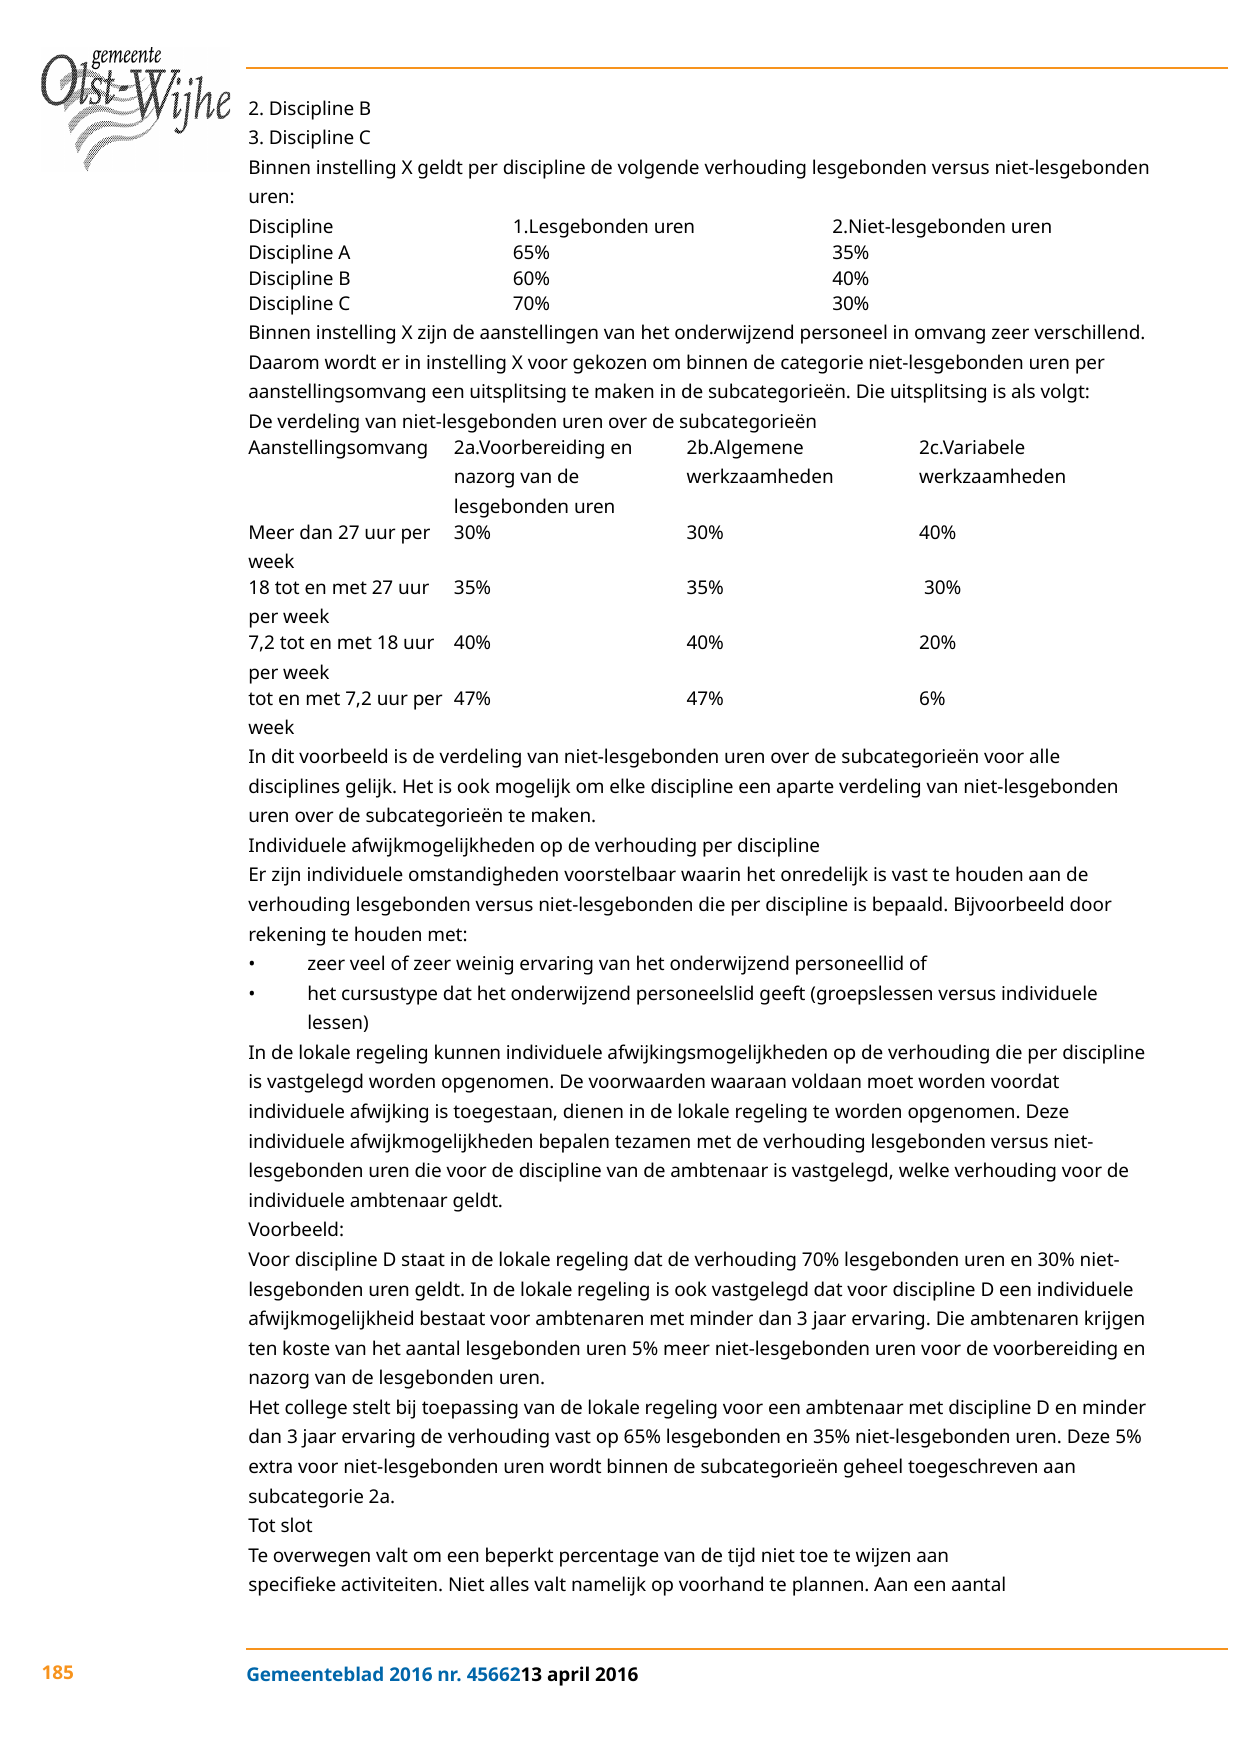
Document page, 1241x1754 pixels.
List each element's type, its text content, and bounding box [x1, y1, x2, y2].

table_header De verdeling van niet-lesgebonden uren over de subcategorieën [248, 408, 1152, 434]
table_cell 40% [919, 519, 1152, 574]
table_cell 35% [832, 239, 1152, 265]
table_cell 2a.Voorbereiding en nazorg van de lesgebonden uren [454, 434, 686, 519]
table_cell 47% [454, 685, 686, 740]
table_cell Discipline C [248, 290, 513, 316]
text Te overwegen valt om een beperkt percentage van de tijd niet toe te wijzen aan [248, 1542, 1152, 1568]
table_header Discipline [248, 213, 513, 239]
table_cell 30% [832, 290, 1152, 316]
table_cell 65% [513, 239, 832, 265]
text Binnen instelling X zijn de aanstellingen van het onderwijzend personeel in omvang zeer verschillend. Daarom wordt er in instelling X voor gekozen om binnen de categorie niet-lesgebonden uren per aanstellingsomvang een uitsplitsing te maken in de subcategorieën. Die uitsplitsing is als volgt: [248, 319, 1152, 404]
text 2. Discipline B [248, 95, 1152, 121]
text Er zijn individuele omstandigheden voorstelbaar waarin het onredelijk is vast te houden aan de verhouding lesgebonden versus niet-lesgebonden die per discipline is bepaald. Bijvoorbeeld door rekening te houden met: [248, 862, 1152, 947]
picture [41, 47, 231, 172]
list zeer veel of zeer weinig ervaring van het onderwijzend personeellid of [248, 950, 1152, 976]
table_cell 30% [686, 519, 919, 574]
text 3. Discipline C [248, 124, 1152, 150]
table_cell Aanstellingsomvang [248, 434, 454, 519]
list het cursustype dat het onderwijzend personeelslid geeft (groepslessen versus individuele lessen) [248, 980, 1152, 1035]
text specifieke activiteiten. Niet alles valt namelijk op voorhand te plannen. Aan een aantal [248, 1572, 1152, 1597]
text In dit voorbeeld is de verdeling van niet-lesgebonden uren over de subcategorieën voor alle disciplines gelijk. Het is ook mogelijk om elke discipline een aparte verdeling van niet-lesgebonden uren over de subcategorieën te maken. [248, 743, 1152, 828]
table_cell 70% [513, 290, 832, 316]
table_cell 20% [919, 630, 1152, 685]
table_cell 40% [454, 630, 686, 685]
text Het college stelt bij toepassing van de lokale regeling voor een ambtenaar met discipline D en minder dan 3 jaar ervaring de verhouding vast op 65% lesgebonden en 35% niet-lesgebonden uren. Deze 5% extra voor niet-lesgebonden uren wordt binnen de subcategorieën geheel toegeschreven aan subcategorie 2a. [248, 1394, 1152, 1509]
table_cell 40% [832, 265, 1152, 290]
text Binnen instelling X geldt per discipline de volgende verhouding lesgebonden versus niet-lesgebonden uren: [248, 154, 1152, 209]
text Tot slot [248, 1512, 1152, 1538]
table_cell 35% [686, 574, 919, 629]
table_cell Discipline A [248, 239, 513, 265]
table_cell tot en met 7,2 uur per week [248, 685, 454, 740]
text In de lokale regeling kunnen individuele afwijkingsmogelijkheden op de verhouding die per discipline is vastgelegd worden opgenomen. De voorwaarden waaraan voldaan moet worden voordat individuele afwijking is toegestaan, dienen in de lokale regeling te worden opgenomen. Deze individuele afwijkmogelijkheden bepalen tezamen met de verhouding lesgebonden versus niet-lesgebonden uren die voor de discipline van de ambtenaar is vastgelegd, welke verhouding voor de individuele ambtenaar geldt. [248, 1039, 1152, 1213]
table_header 1.Lesgebonden uren [513, 213, 832, 239]
table_cell 7,2 tot en met 18 uur per week [248, 630, 454, 685]
table_cell 40% [686, 630, 919, 685]
text Individuele afwijkmogelijkheden op de verhouding per discipline [248, 832, 1152, 858]
table_cell 60% [513, 265, 832, 290]
table_cell Discipline B [248, 265, 513, 290]
text Voor discipline D staat in de lokale regeling dat de verhouding 70% lesgebonden uren en 30% niet-lesgebonden uren geldt. In de lokale regeling is ook vastgelegd dat voor discipline D een individuele afwijkmogelijkheid bestaat voor ambtenaren met minder dan 3 jaar ervaring. Die ambtenaren krijgen ten koste van het aantal lesgebonden uren 5% meer niet-lesgebonden uren voor de voorbereiding en nazorg van de lesgebonden uren. [248, 1246, 1152, 1390]
table_cell 6% [919, 685, 1152, 740]
table_cell 35% [454, 574, 686, 629]
table_cell 18 tot en met 27 uur per week [248, 574, 454, 629]
text Voorbeeld: [248, 1217, 1152, 1242]
table_cell Meer dan 27 uur per week [248, 519, 454, 574]
table_cell 30% [919, 574, 1152, 629]
table_cell 47% [686, 685, 919, 740]
table_cell 2b.Algemene werkzaamheden [686, 434, 919, 519]
table_header 2.Niet-lesgebonden uren [832, 213, 1152, 239]
table_cell 30% [454, 519, 686, 574]
table_cell 2c.Variabele werkzaamheden [919, 434, 1152, 519]
